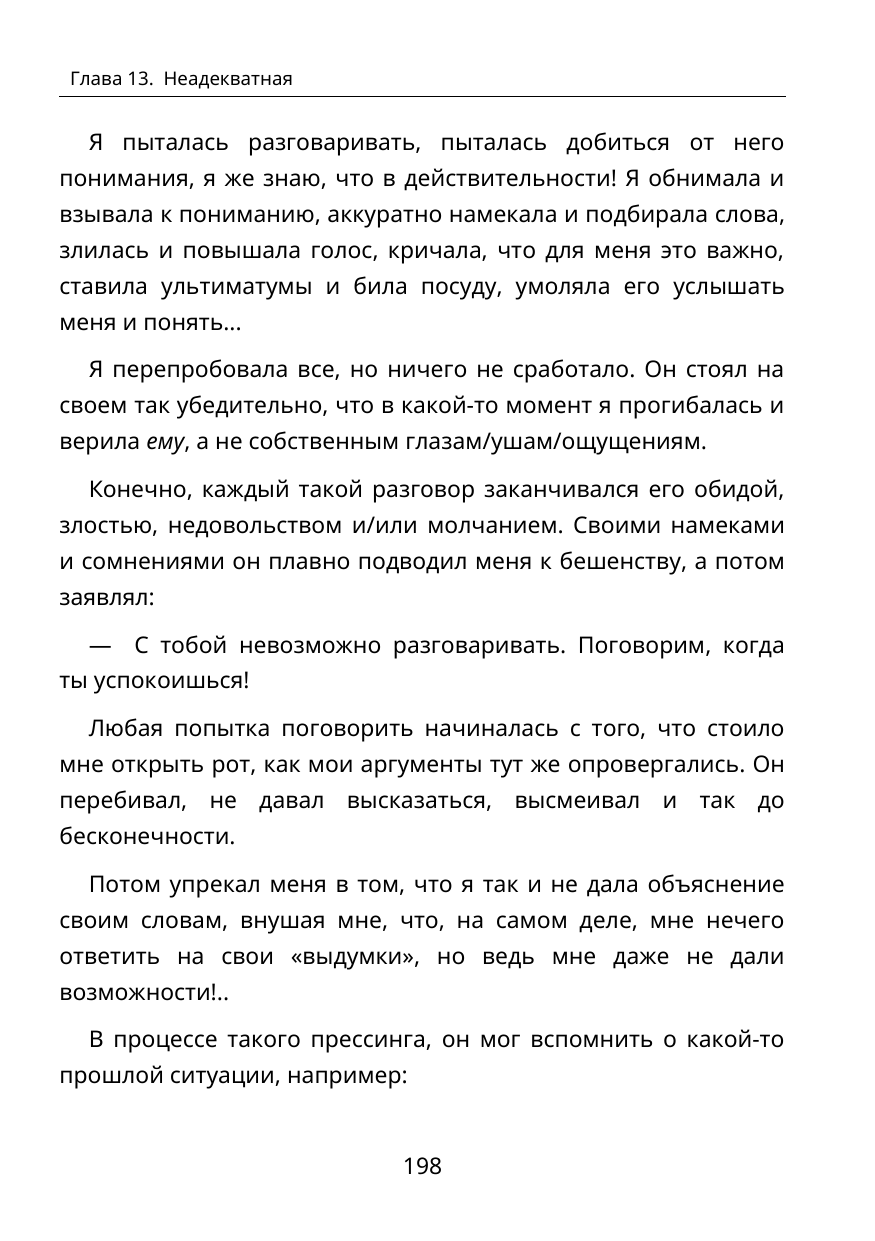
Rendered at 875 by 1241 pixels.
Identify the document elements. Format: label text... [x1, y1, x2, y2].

text В процессе такого прессинга, он мог вспомнить о какой-то прошлой ситуации, например: [59, 1023, 786, 1090]
text Конечно, каждый такой разговор заканчивался его обидой, злостью, недовольством и/или молчанием. Своими намеками и сомнениями он плавно подводил меня к бешенству, а потом заявлял: [59, 473, 786, 612]
text Любая попытка поговорить начиналась с того, что стоило мне открыть рот, как мои аргументы тут же опровергались. Он перебивал, не давал высказаться, высмеивал и так до бесконечности. [59, 712, 786, 851]
text Потом упрекал меня в том, что я так и не дала объяснение своим словам, внушая мне, что, на самом деле, мне нечего ответить на свои «выдумки», но ведь мне даже не дали возможности!.. [59, 868, 786, 1007]
text Я перепробовала все, но ничего не сработало. Он стоял на своем так убедительно, что в какой-то момент я прогибалась и верила ему, а не собственным глазам/ушам/ощущениям. [59, 353, 786, 457]
text Я пыталась разговаривать, пыталась добиться от него понимания, я же знаю, что в действительности! Я обнимала и взывала к пониманию, аккуратно намекала и подбирала слова, злилась и повышала голос, кричала, что для меня это важно, ставила ультиматумы и била посуду, умоляла его услышать меня и понять... [59, 126, 786, 337]
list С тобой невозможно разговаривать. Поговорим, когда ты успокоишься! [59, 628, 786, 696]
